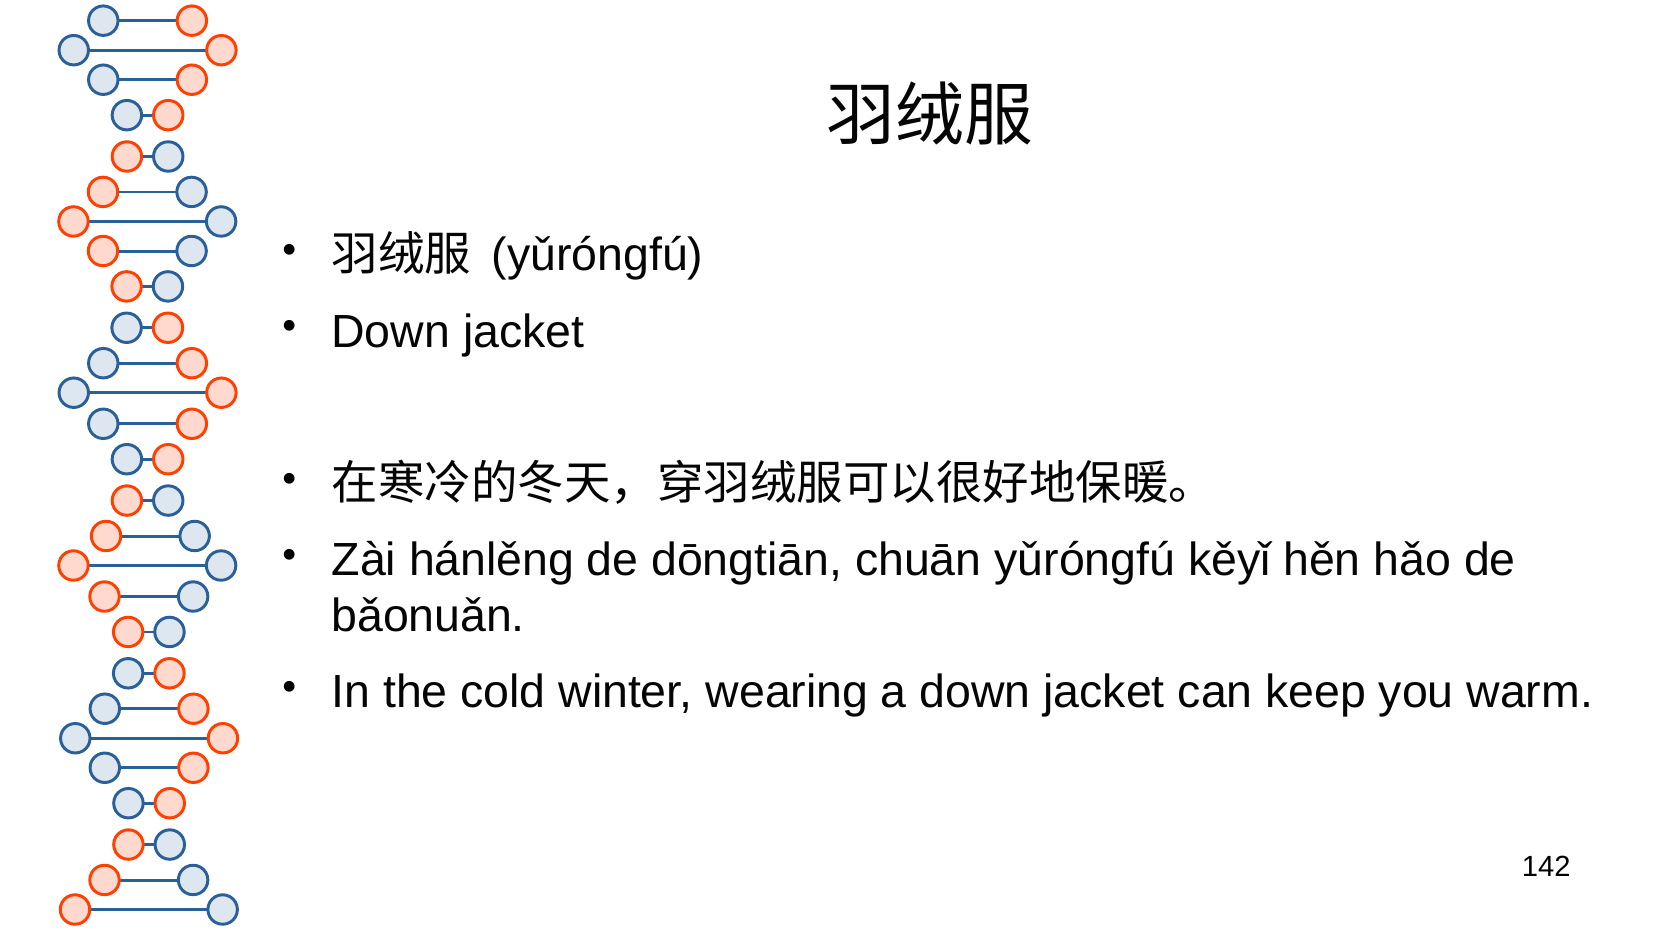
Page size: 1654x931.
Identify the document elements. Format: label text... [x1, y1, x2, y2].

title 羽绒服 [265, 35, 1595, 189]
list 羽绒服 (yǔróngfú) Down jacket 在寒冷的冬天，穿羽绒服可以很好地保暖。 Zài hánlěng de dōngtiān, chuān yǔróngfú kěyǐ hěn hǎo de bǎonuǎn. In the cold winter, wearing a down jacket can keep you warm. [265, 224, 1595, 764]
